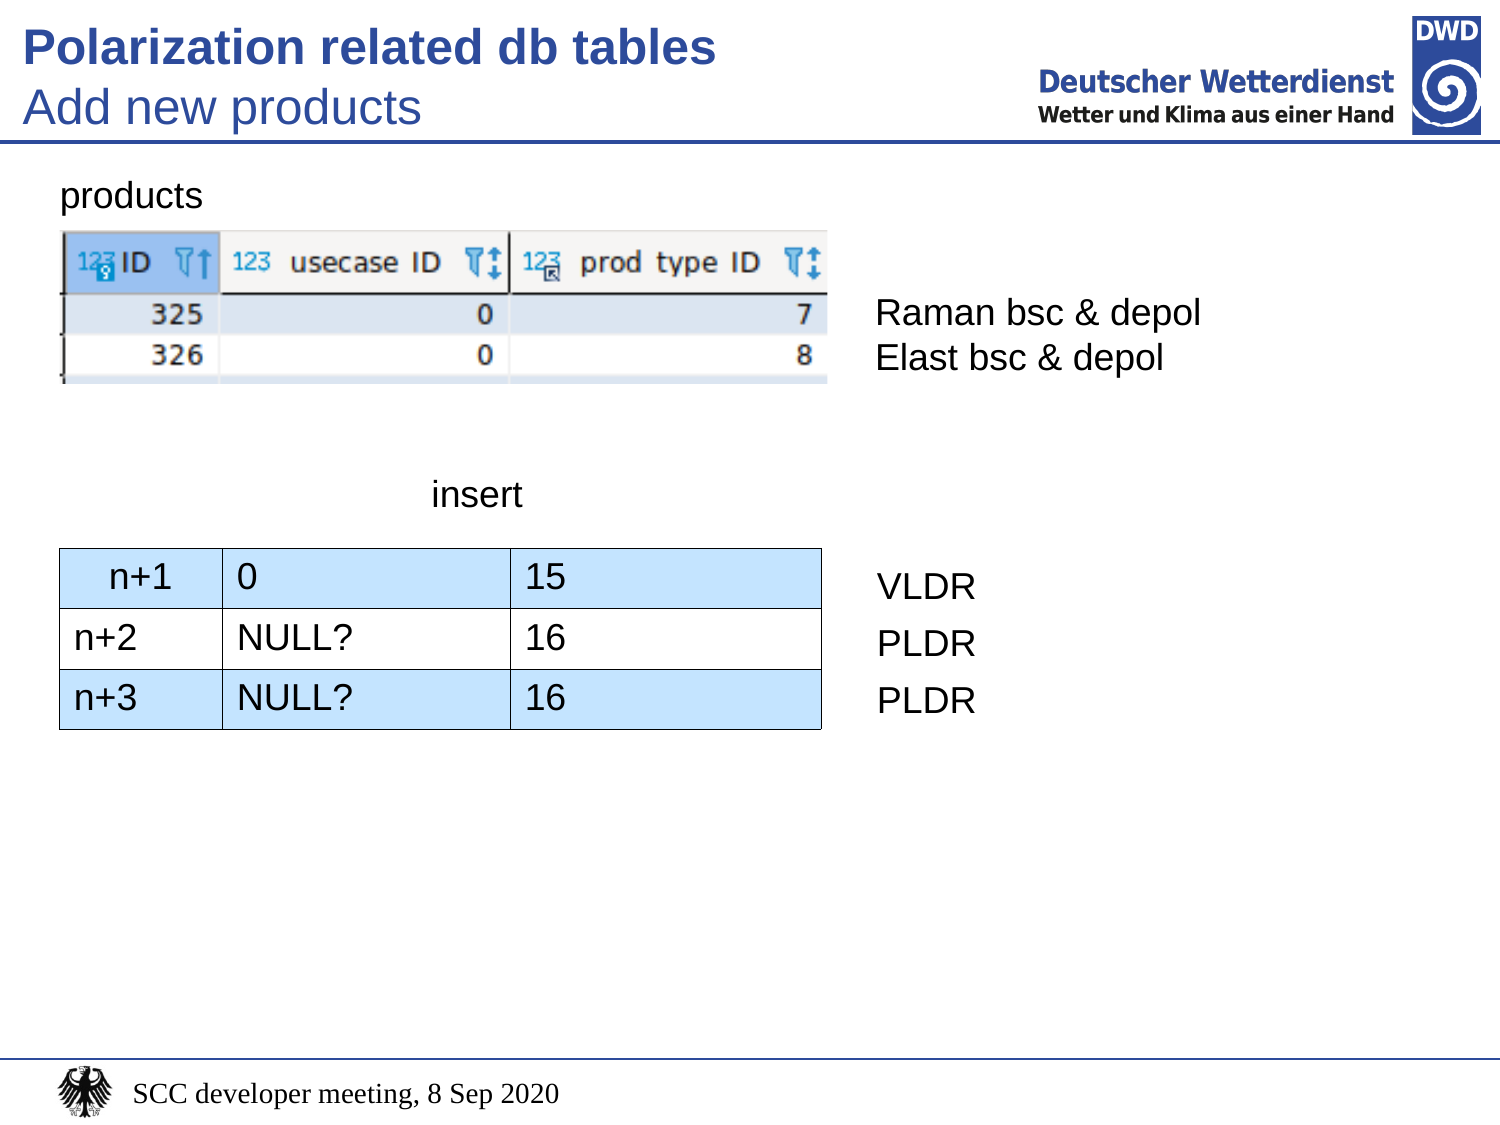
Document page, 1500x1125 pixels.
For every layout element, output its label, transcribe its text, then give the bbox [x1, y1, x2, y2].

table_cell 16 [511, 609, 821, 669]
picture [1038, 16, 1481, 135]
text_box VLDR PLDR PLDR [862, 554, 1060, 729]
text_box Polarization related db tables Add new products [7, 6, 975, 143]
text_box Raman bsc & depol Elast bsc & depol [860, 280, 1217, 386]
text_box insert [416, 462, 538, 523]
picture [55, 1064, 114, 1119]
table_cell NULL? [223, 670, 510, 729]
picture [59, 230, 828, 384]
table_header n+1 [60, 549, 222, 608]
table_header 15 [511, 549, 821, 608]
table_header 0 [223, 549, 510, 608]
table_cell 16 [511, 670, 821, 729]
table_cell NULL? [223, 609, 510, 669]
table_cell n+2 [60, 609, 222, 669]
table_cell n+3 [60, 670, 222, 729]
